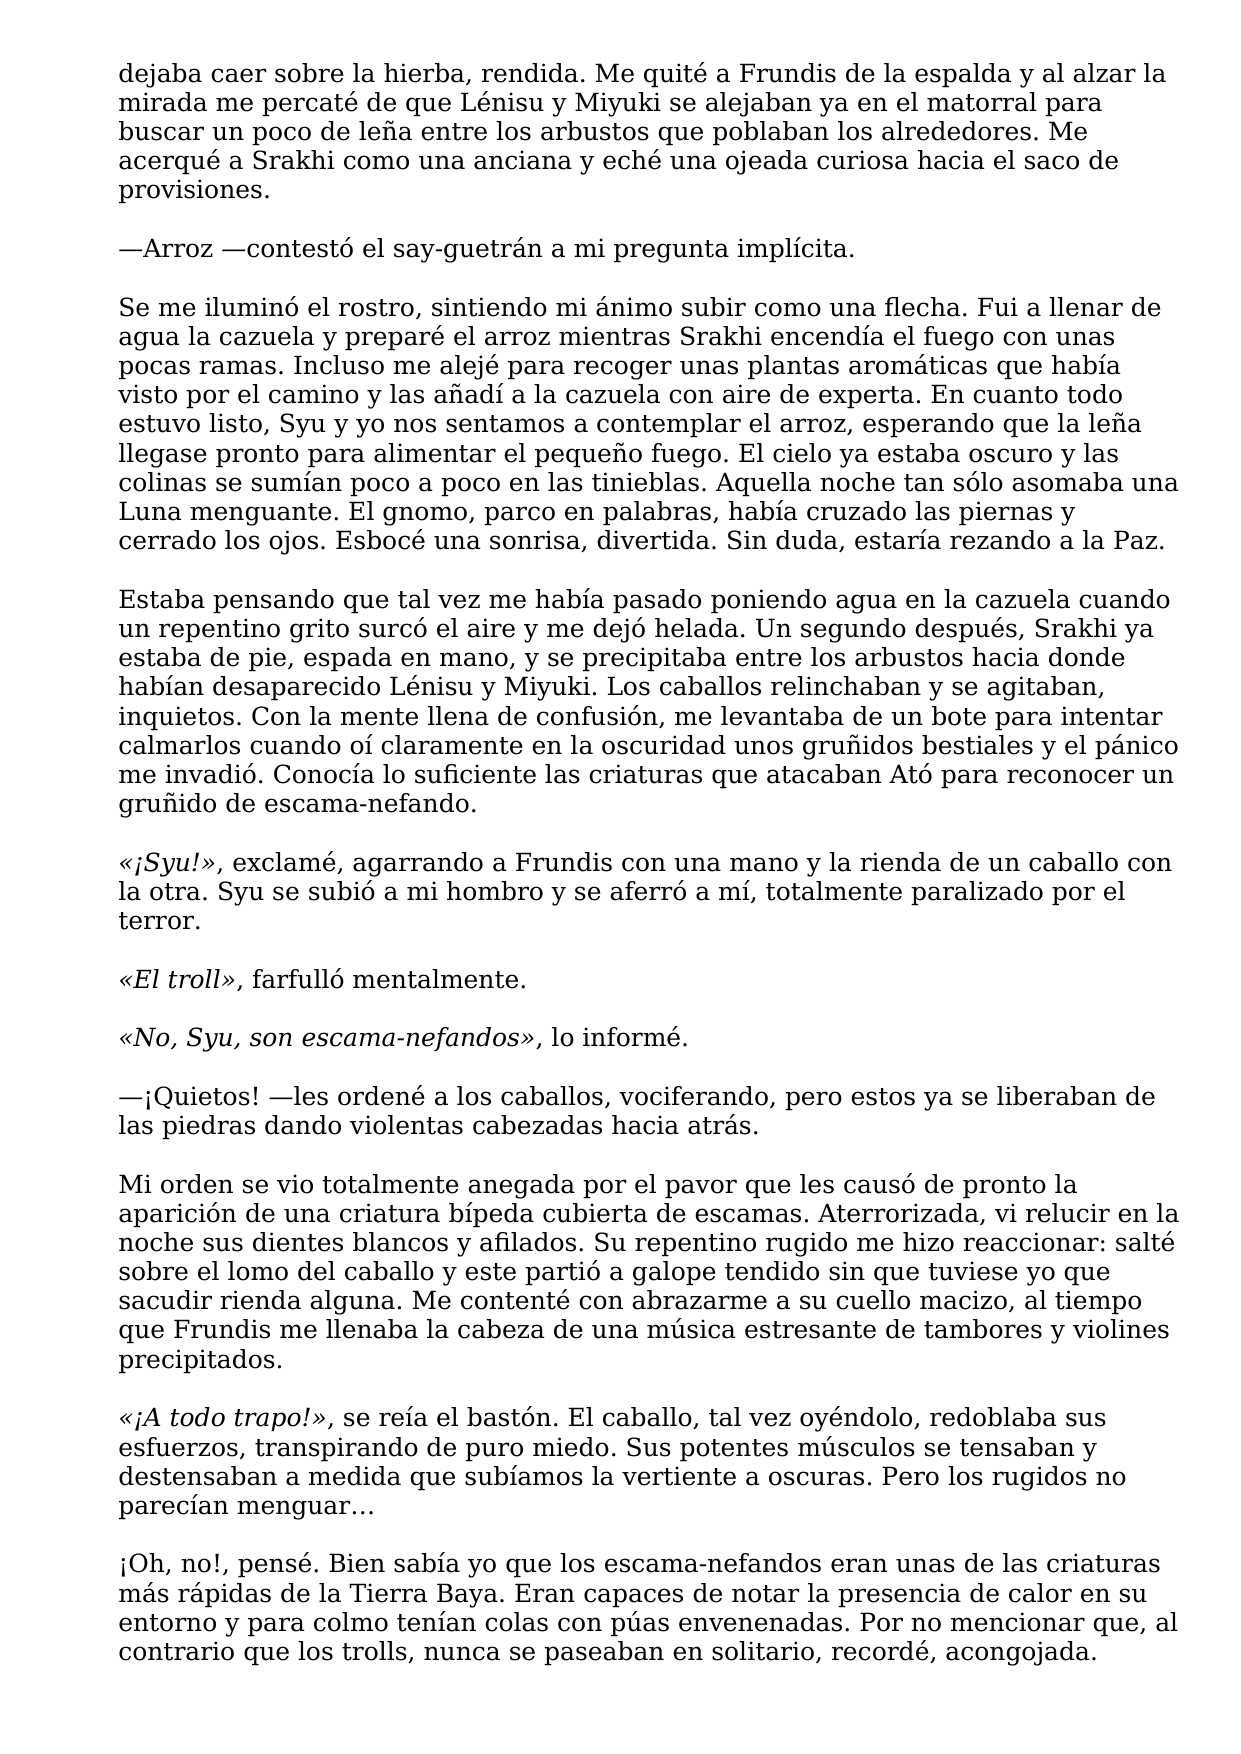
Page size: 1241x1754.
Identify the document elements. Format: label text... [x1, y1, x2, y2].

text «No, Syu, son escama-nefandos», lo informé. [118, 1023, 1181, 1053]
text «¡A todo trapo!», se reía el bastón. El caballo, tal vez oyéndolo, redoblaba sus esfuerzos, transpirando de puro miedo. Sus potentes músculos se tensaban y destensaban a medida que subíamos la vertiente a oscuras. Pero los rugidos no parecían menguar… [118, 1403, 1181, 1520]
text Mi orden se vio totalmente anegada por el pavor que les causó de pronto la aparición de una criatura bípeda cubierta de escamas. Aterrorizada, vi relucir en la noche sus dientes blancos y afilados. Su repentino rugido me hizo reaccionar: salté sobre el lomo del caballo y este partió a galope tendido sin que tuviese yo que sacudir rienda alguna. Me contenté con abrazarme a su cuello macizo, al tiempo que Frundis me llenaba la cabeza de una música estresante de tambores y violines precipitados. [118, 1170, 1181, 1374]
text «El troll», farfulló mentalmente. [118, 965, 1181, 994]
text Se me iluminó el rostro, sintiendo mi ánimo subir como una flecha. Fui a llenar de agua la cazuela y preparé el arroz mientras Srakhi encendía el fuego con unas pocas ramas. Incluso me alejé para recoger unas plantas aromáticas que había visto por el camino y las añadí a la cazuela con aire de experta. En cuanto todo estuvo listo, Syu y yo nos sentamos a contemplar el arroz, esperando que la leña llegase pronto para alimentar el pequeño fuego. El cielo ya estaba oscuro y las colinas se sumían poco a poco en las tinieblas. Aquella noche tan sólo asomaba una Luna menguante. El gnomo, parco en palabras, había cruzado las piernas y cerrado los ojos. Esbocé una sonrisa, divertida. Sin duda, estaría rezando a la Paz. [118, 293, 1181, 556]
text —Arroz —contestó el say-guetrán a mi pregunta implícita. [118, 234, 1181, 263]
text «¡Syu!», exclamé, agarrando a Frundis con una mano y la rienda de un caballo con la otra. Syu se subió a mi hombro y se aferró a mí, totalmente paralizado por el terror. [118, 848, 1181, 935]
text —¡Quietos! —les ordené a los caballos, vociferando, pero estos ya se liberaban de las piedras dando violentas cabezadas hacia atrás. [118, 1082, 1181, 1140]
text ¡Oh, no!, pensé. Bien sabía yo que los escama-nefandos eran unas de las criaturas más rápidas de la Tierra Baya. Eran capaces de notar la presencia de calor en su entorno y para colmo tenían colas con púas envenenadas. Por no mencionar que, al contrario que los trolls, nunca se paseaban en solitario, recordé, acongojada. [118, 1550, 1181, 1666]
text dejaba caer sobre la hierba, rendida. Me quité a Frundis de la espalda y al alzar la mirada me percaté de que Lénisu y Miyuki se alejaban ya en el matorral para buscar un poco de leña entre los arbustos que poblaban los alrededores. Me acerqué a Srakhi como una anciana y eché una ojeada curiosa hacia el saco de provisiones. [118, 59, 1181, 205]
text Estaba pensando que tal vez me había pasado poniendo agua en la cazuela cuando un repentino grito surcó el aire y me dejó helada. Un segundo después, Srakhi ya estaba de pie, espada en mano, y se precipitaba entre los arbustos hacia donde habían desaparecido Lénisu y Miyuki. Los caballos relinchaban y se agitaban, inquietos. Con la mente llena de confusión, me levantaba de un bote para intentar calmarlos cuando oí claramente en la oscuridad unos gruñidos bestiales y el pánico me invadió. Conocía lo suficiente las criaturas que atacaban Ató para reconocer un gruñido de escama-nefando. [118, 585, 1181, 818]
